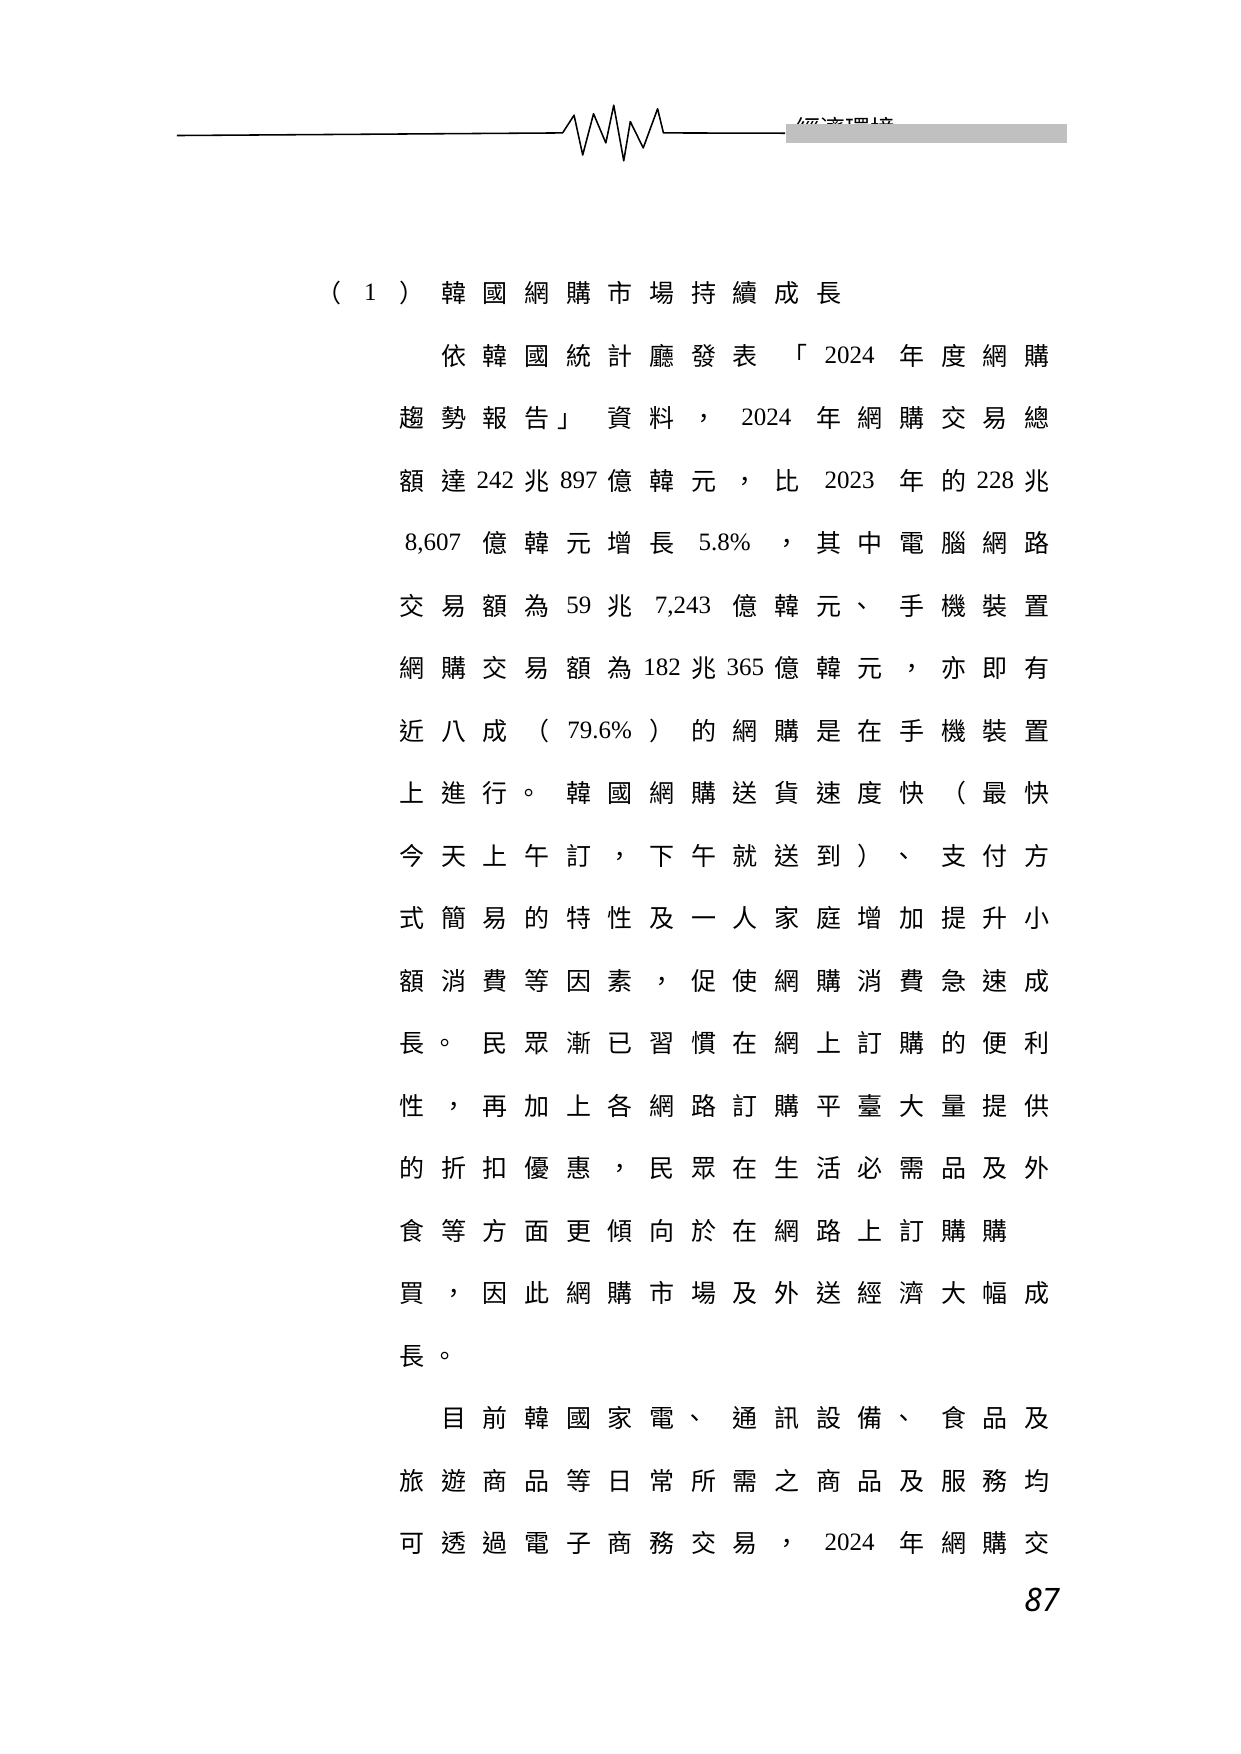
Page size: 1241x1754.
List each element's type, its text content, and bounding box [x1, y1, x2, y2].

text （1）韓國網購市場持續成長 [306, 250, 1058, 313]
text 目前韓國家電、通訊設備、食品及旅遊商品等日常所需之商品及服務均可透過電子商務交易，2024年網購交 [367, 1375, 1058, 1563]
text 依韓國統計廳發表「2024年度網購趨勢報告」資料，2024年網購交易總額達242兆897億韓元，比2023年的228兆8,607億韓元增長5.8%，其中電腦網路交易額為59兆7,243億韓元、手機裝置網購交易額為182兆365億韓元，亦即有近八成（79.6%）的網購是在手機裝置上進行。韓國網購送貨速度快（最快今天上午訂，下午就送到）、支付方式簡易的特性及一人家庭增加提升小額消費等因素，促使網購消費急速成長。民眾漸已習慣在網上訂購的便利性，再加上各網路訂購平臺大量提供的折扣優惠，民眾在生活必需品及外食等方面更傾向於在網路上訂購購買，因此網購市場及外送經濟大幅成長。 [367, 313, 1058, 1375]
